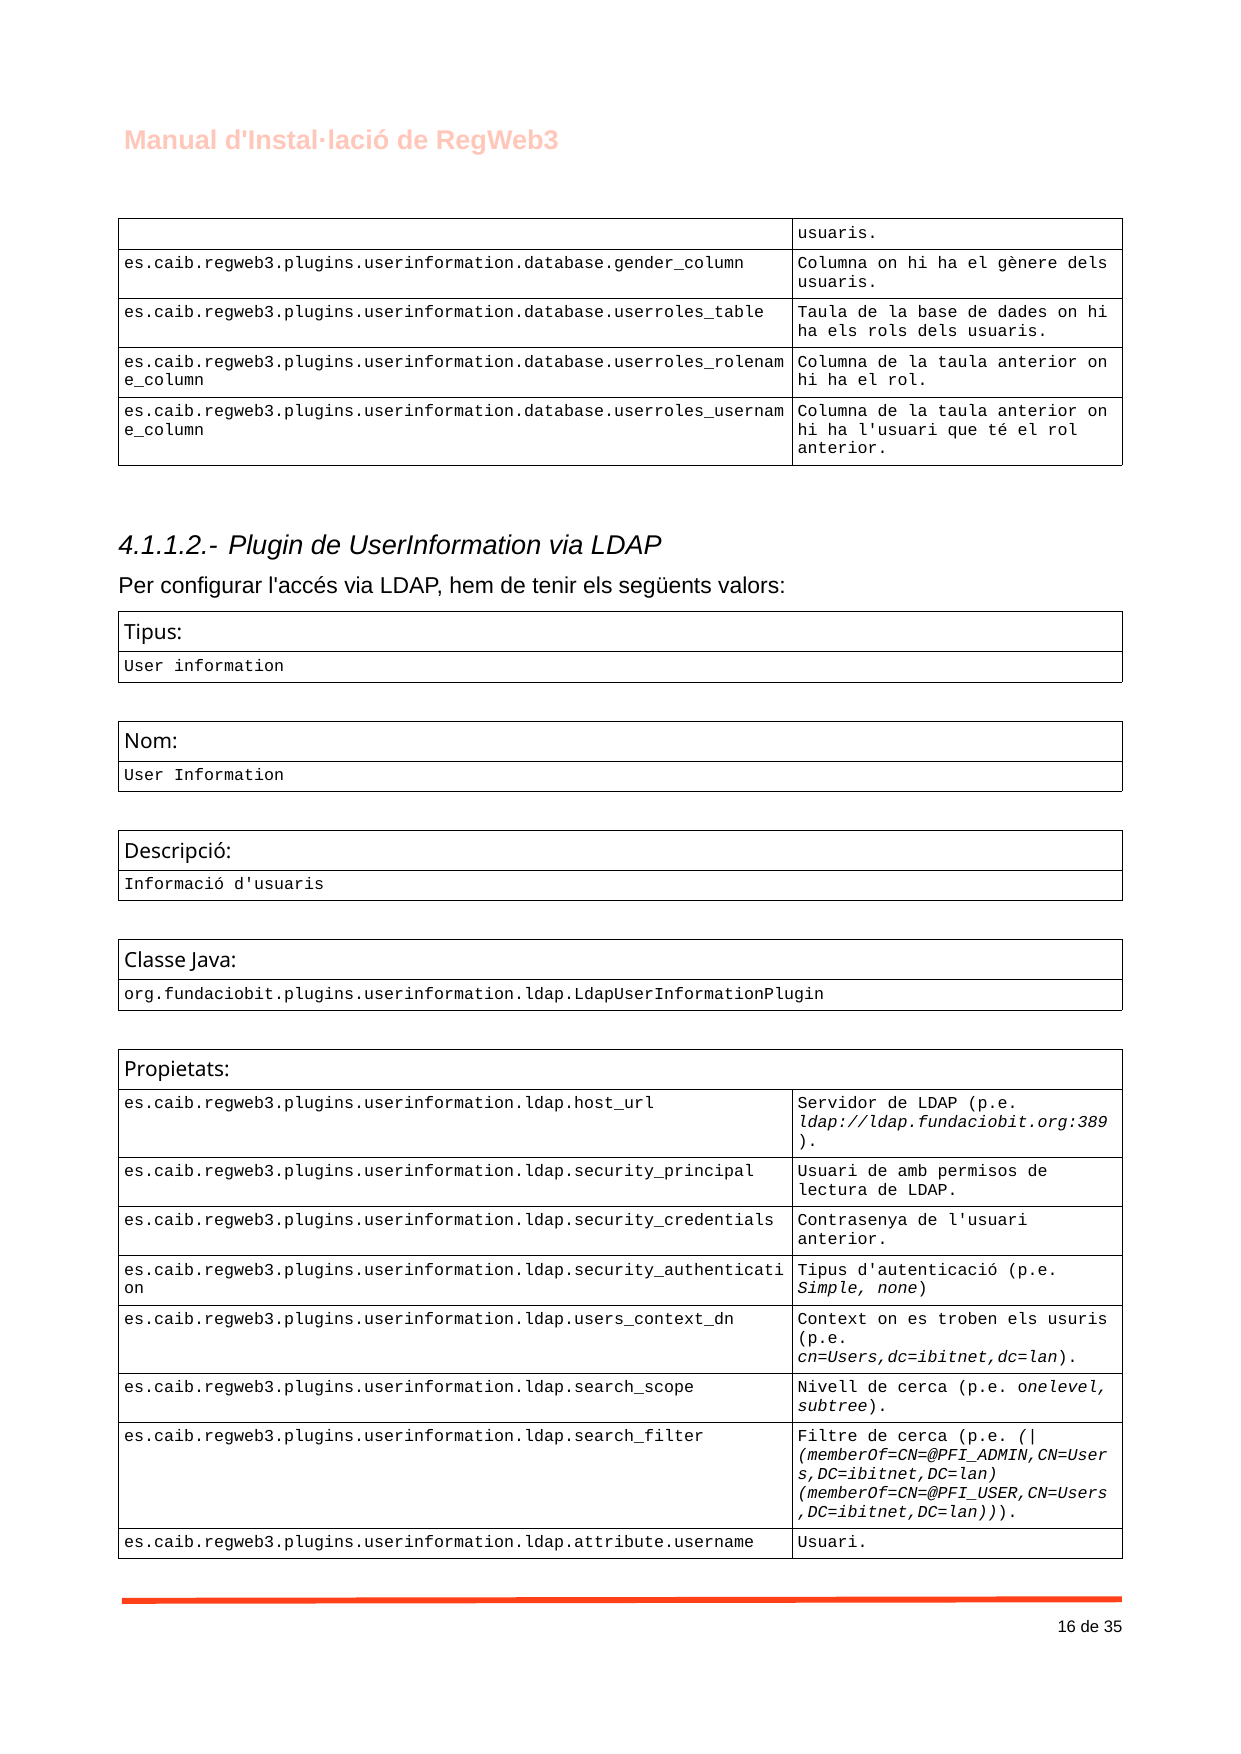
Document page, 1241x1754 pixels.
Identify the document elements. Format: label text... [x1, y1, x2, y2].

table_cell org.fundaciobit.plugins.userinformation.ldap.LdapUserInformationPlugin [119, 980, 1122, 1010]
table_cell es.caib.regweb3.plugins.userinformation.ldap.search_scope [119, 1374, 792, 1422]
table_cell Contrasenya de l'usuari anterior. [793, 1207, 1122, 1255]
table_cell es.caib.regweb3.plugins.userinformation.database.userroles_rolename_column [119, 348, 792, 397]
table_header Nom: [119, 722, 1122, 761]
table_cell es.caib.regweb3.plugins.userinformation.database.userroles_table [119, 299, 792, 347]
table_header Tipus: [119, 612, 1122, 651]
table_cell User Information [119, 762, 1122, 791]
table_header Classe Java: [119, 940, 1122, 979]
table_cell Columna de la taula anterior on hi ha l'usuari que té el rol anterior. [793, 398, 1122, 465]
table_cell es.caib.regweb3.plugins.userinformation.ldap.security_credentials [119, 1207, 792, 1255]
table_cell [119, 219, 792, 249]
table_cell es.caib.regweb3.plugins.userinformation.database.gender_column [119, 250, 792, 298]
table_cell es.caib.regweb3.plugins.userinformation.ldap.attribute.username [119, 1529, 792, 1558]
table_cell Usuari. [793, 1529, 1122, 1558]
table_cell es.caib.regweb3.plugins.userinformation.ldap.host_url [119, 1090, 792, 1157]
table_cell Columna de la taula anterior on hi ha el rol. [793, 348, 1122, 397]
table_cell Columna on hi ha el gènere dels usuaris. [793, 250, 1122, 298]
table_cell es.caib.regweb3.plugins.userinformation.ldap.search_filter [119, 1423, 792, 1528]
table_header Propietats: [119, 1050, 1122, 1089]
table_cell usuaris. [793, 219, 1122, 249]
table_cell Tipus d'autenticació (p.e. Simple, none) [793, 1256, 1122, 1305]
text Per configurar l'accés via LDAP, hem de tenir els següents valors: [118, 572, 1122, 599]
table_cell es.caib.regweb3.plugins.userinformation.ldap.security_authentication [119, 1256, 792, 1305]
table_cell Informació d'usuaris [119, 871, 1122, 900]
table_header Descripció: [119, 831, 1122, 870]
subtitle Plugin de UserInformation via LDAP [118, 529, 1122, 560]
table_cell Nivell de cerca (p.e. onelevel, subtree). [793, 1374, 1122, 1422]
table_cell es.caib.regweb3.plugins.userinformation.ldap.users_context_dn [119, 1306, 792, 1373]
table_cell Taula de la base de dades on hi ha els rols dels usuaris. [793, 299, 1122, 347]
table_cell Servidor de LDAP (p.e. ldap://ldap.fundaciobit.org:389). [793, 1090, 1122, 1157]
table_cell Usuari de amb permisos de lectura de LDAP. [793, 1158, 1122, 1206]
table_cell Filtre de cerca (p.e. (|(memberOf=CN=@PFI_ADMIN,CN=Users,DC=ibitnet,DC=lan)(memberOf=CN=@PFI_USER,CN=Users,DC=ibitnet,DC=lan))). [793, 1423, 1122, 1528]
table_cell User information [119, 652, 1122, 682]
table_cell es.caib.regweb3.plugins.userinformation.ldap.security_principal [119, 1158, 792, 1206]
table_cell es.caib.regweb3.plugins.userinformation.database.userroles_username_column [119, 398, 792, 465]
table_cell Context on es troben els usuris (p.e. cn=Users,dc=ibitnet,dc=lan). [793, 1306, 1122, 1373]
